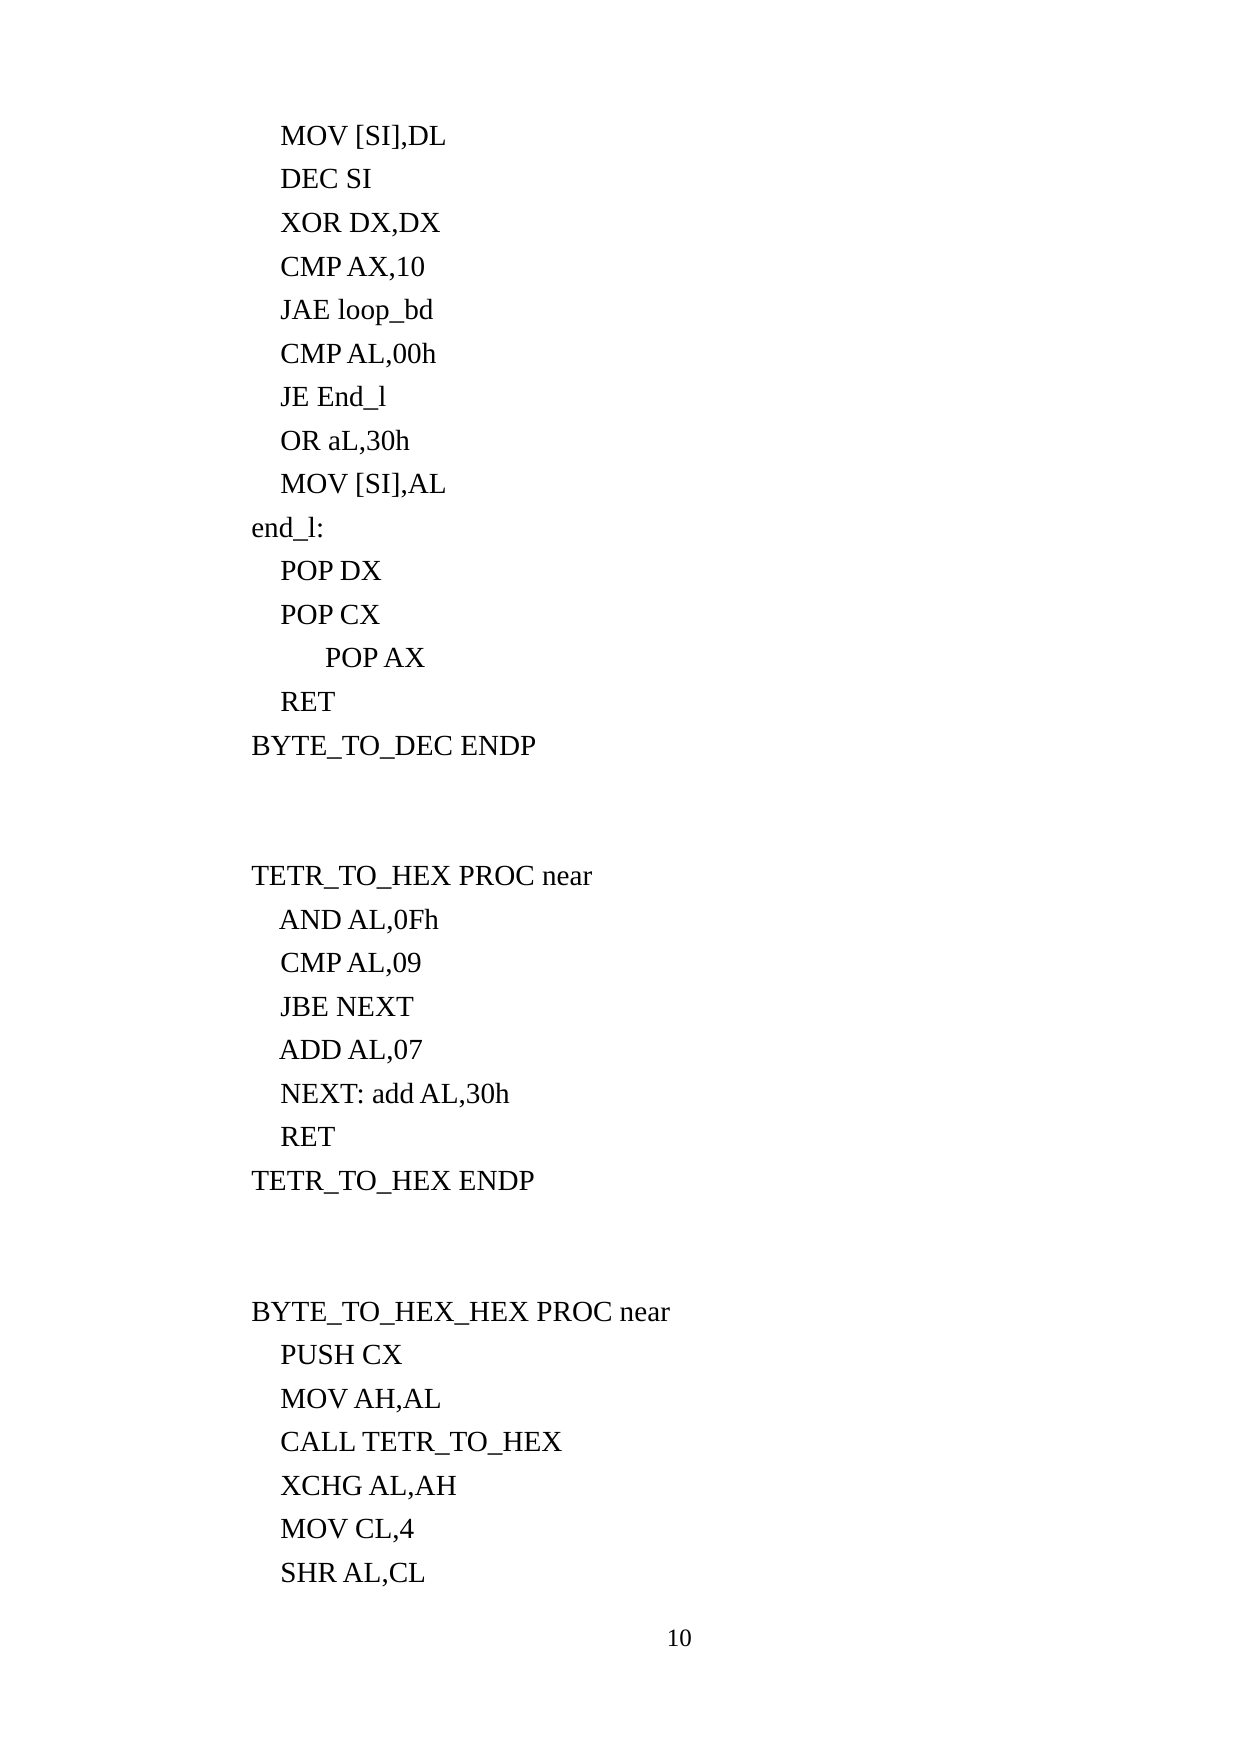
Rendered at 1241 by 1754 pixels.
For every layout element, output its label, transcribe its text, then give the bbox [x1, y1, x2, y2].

text RET [177, 1119, 1181, 1153]
text XOR DX,DX [177, 205, 1181, 239]
text OR aL,30h [177, 423, 1181, 456]
text MOV AH,AL [177, 1381, 1181, 1414]
text JBE NEXT [177, 989, 1181, 1022]
text RET [177, 684, 1181, 718]
text POP DX [177, 553, 1181, 587]
text JE End_l [177, 379, 1181, 413]
text POP CX [177, 597, 1181, 631]
text PUSH CX [177, 1337, 1181, 1371]
text BYTE_TO_DEC ENDP [177, 728, 1181, 761]
text CMP AX,10 [177, 249, 1181, 282]
text ADD AL,07 [177, 1032, 1181, 1066]
text TETR_TO_HEX PROC near [177, 858, 1181, 892]
text BYTE_TO_HEX_HEX PROC near [177, 1294, 1181, 1327]
text MOV [SI],DL [177, 118, 1181, 152]
text TETR_TO_HEX ENDP [177, 1163, 1181, 1197]
text POP AX [177, 641, 1181, 674]
text MOV [SI],AL [177, 466, 1181, 500]
text NEXT: add AL,30h [177, 1076, 1181, 1109]
text CALL TETR_TO_HEX [177, 1424, 1181, 1458]
text SHR AL,CL [177, 1555, 1181, 1588]
text MOV CL,4 [177, 1511, 1181, 1545]
text AND AL,0Fh [177, 902, 1181, 935]
text DEC SI [177, 162, 1181, 195]
text CMP AL,09 [177, 945, 1181, 979]
text CMP AL,00h [177, 336, 1181, 369]
text JAE loop_bd [177, 292, 1181, 326]
text XCHG AL,AH [177, 1468, 1181, 1501]
text end_l: [177, 510, 1181, 543]
